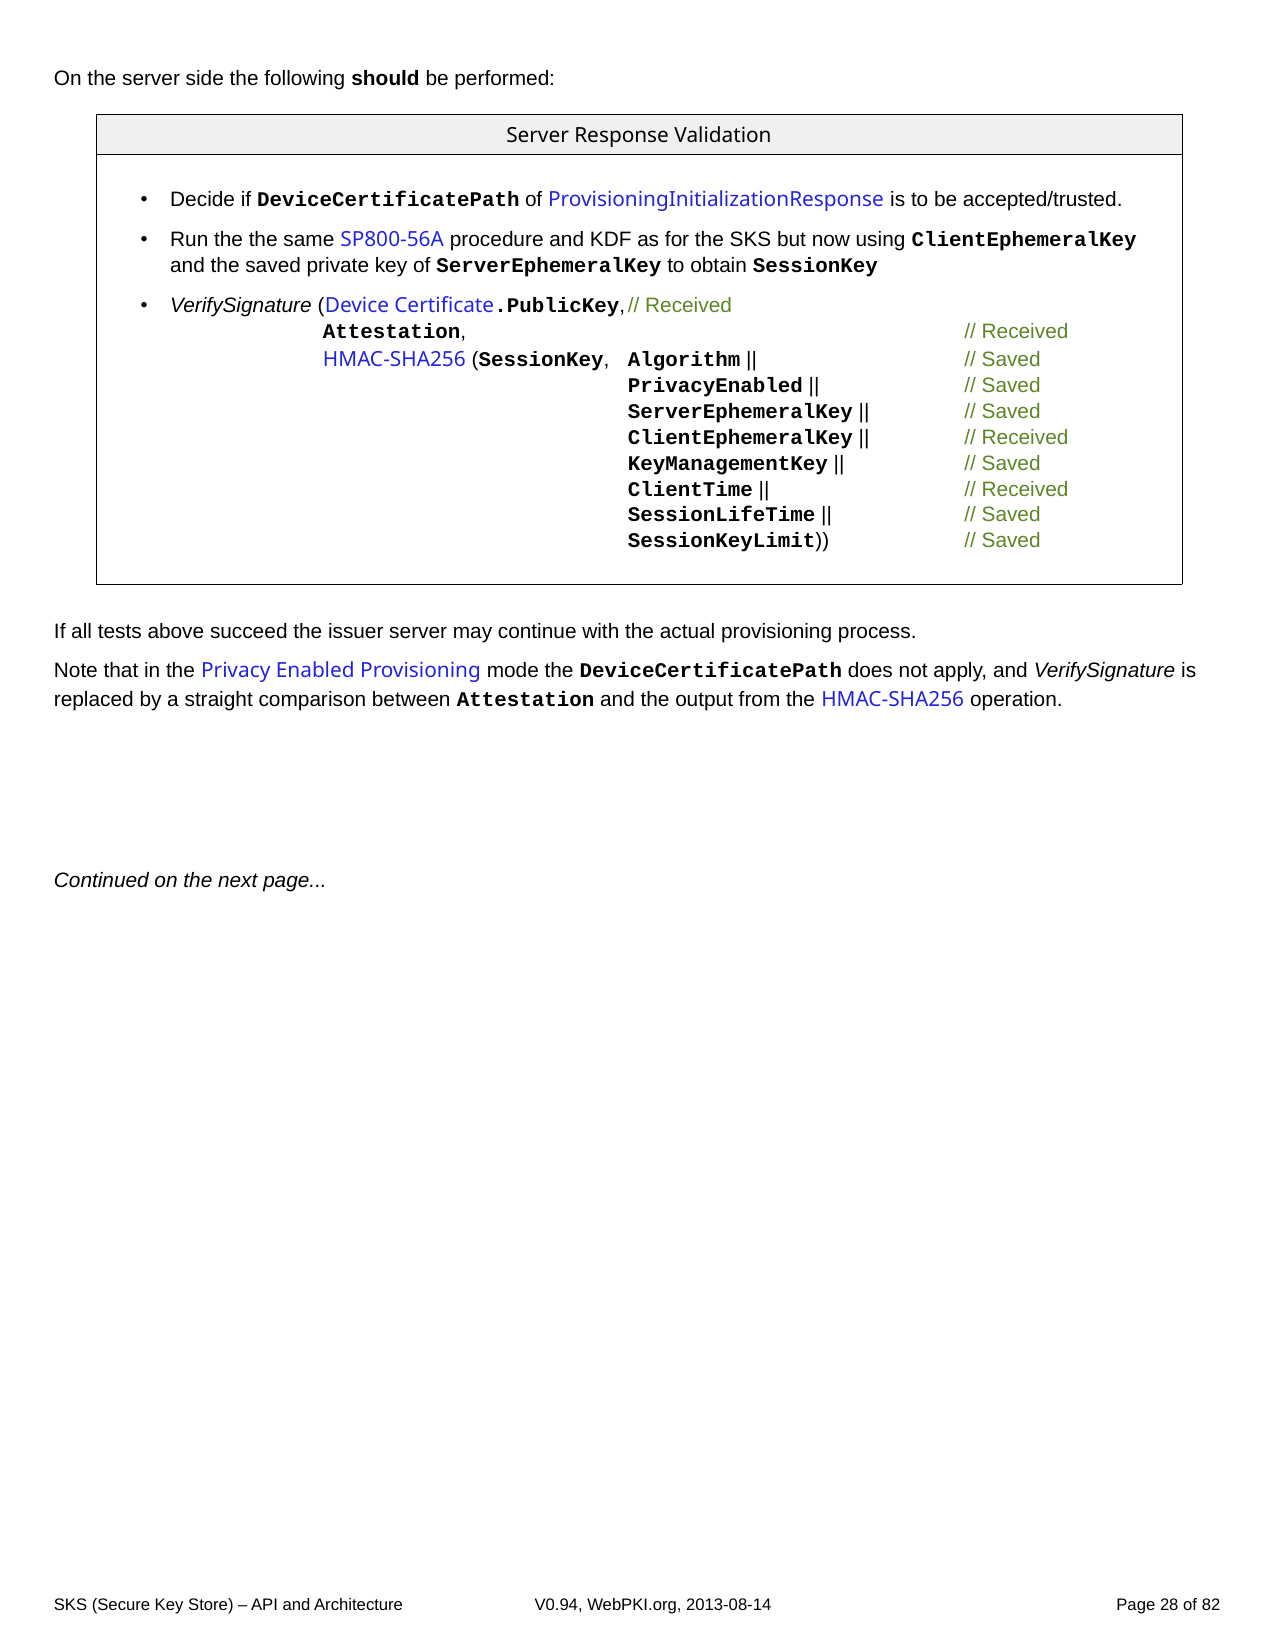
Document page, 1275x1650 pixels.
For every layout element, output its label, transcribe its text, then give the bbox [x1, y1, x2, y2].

text On the server side the following should be performed: [54, 66, 1221, 90]
text Continued on the next page... [54, 868, 1221, 892]
text If all tests above succeed the issuer server may continue with the actual provisioning process. [54, 619, 1221, 643]
text Note that in the Privacy Enabled Provisioning mode the DeviceCertificatePath does not apply, and VerifySignature is replaced by a straight comparison between Attestation and the output from the HMAC-SHA256 operation. [54, 655, 1221, 712]
table_cell Decide if DeviceCertificatePath of ProvisioningInitializationResponse is to be accepted/trusted. Run the the same SP800-56A procedure and KDF as for the SKS but now using ClientEphemeralKey and the saved private key of ServerEphemeralKey to obtain SessionKey VerifySignature (Device Certificate.PublicKey, // Received Attestation, // Received HMAC-SHA256 (SessionKey, Algorithm || // Saved PrivacyEnabled || // Saved ServerEphemeralKey || // Saved ClientEphemeralKey || // Received KeyManagementKey || // Saved ClientTime || // Received SessionLifeTime || // Saved SessionKeyLimit)) // Saved [97, 155, 1182, 583]
table_header Server Response Validation [97, 115, 1182, 154]
